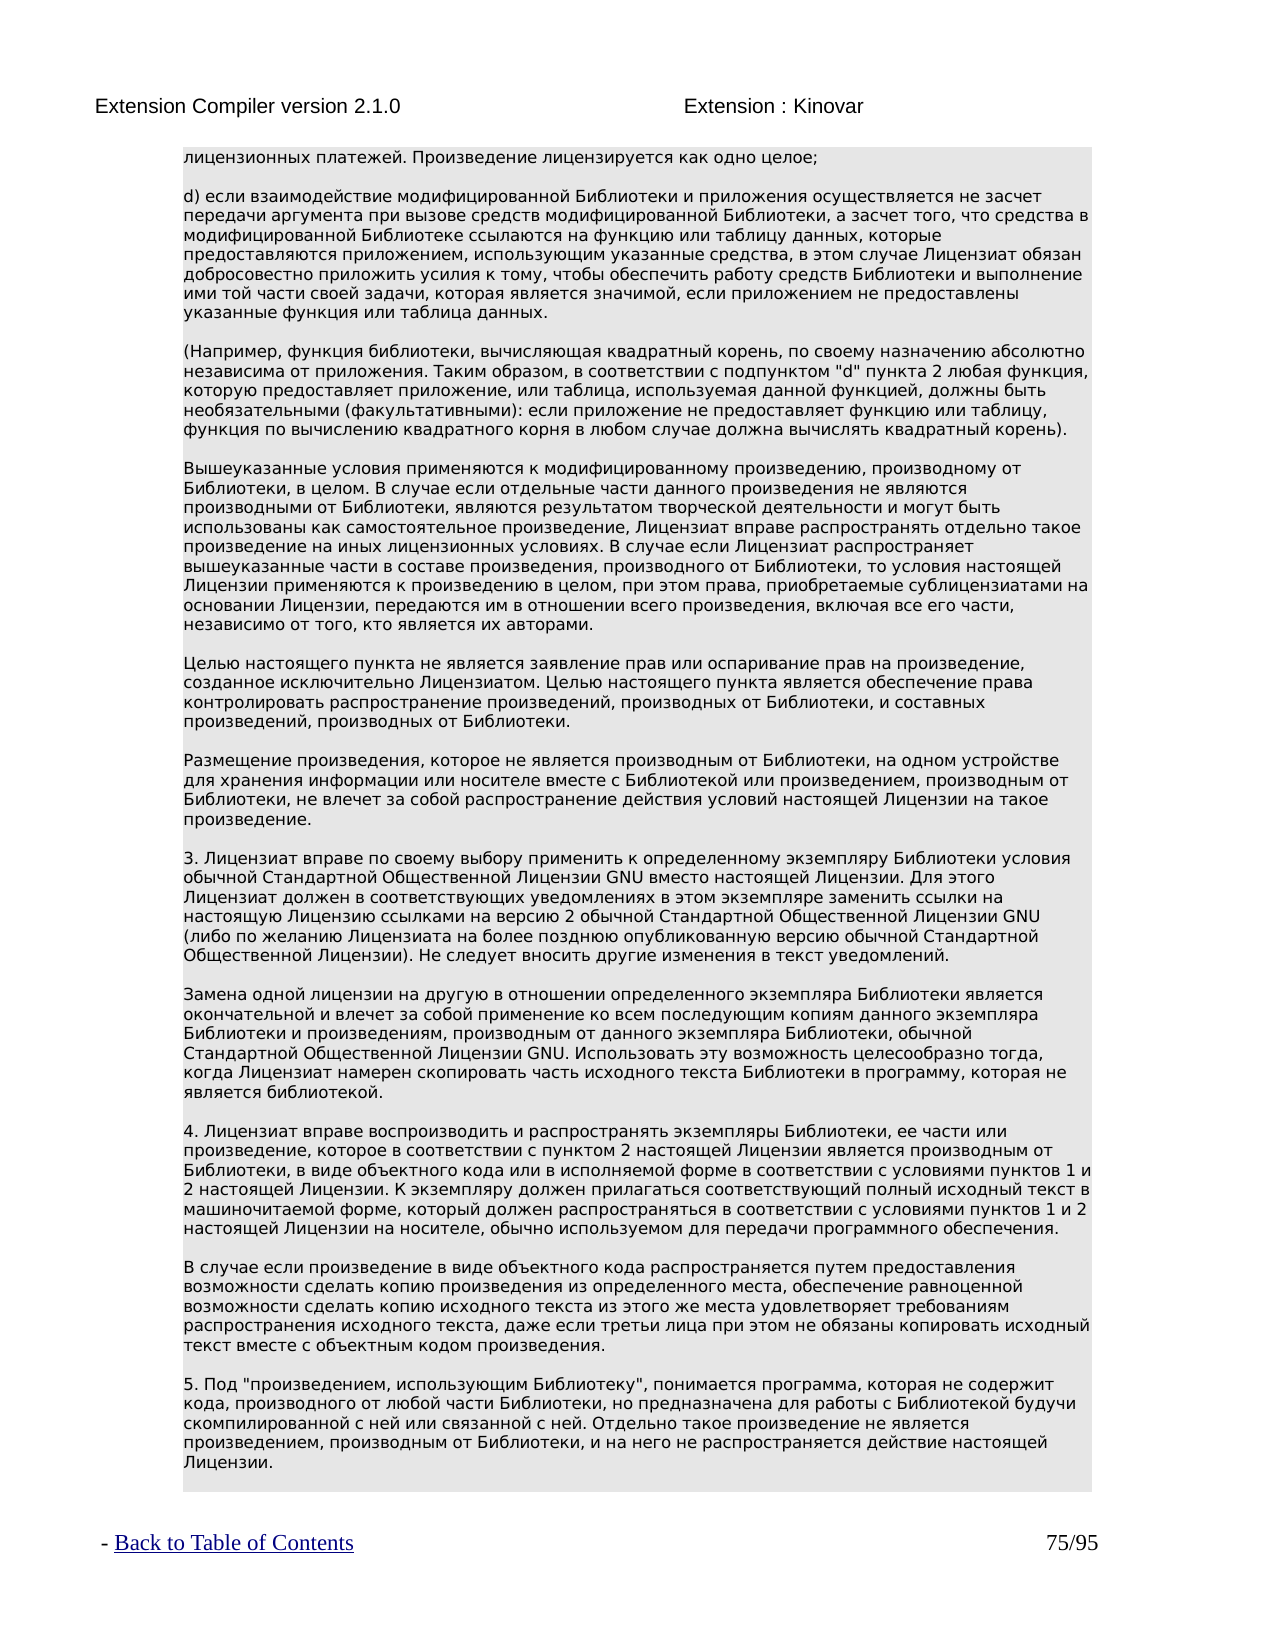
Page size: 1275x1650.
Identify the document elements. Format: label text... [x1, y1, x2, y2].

text В случае если произведение в виде объектного кода распространяется путем предоставления возможности сделать копию произведения из определенного места, обеспечение равноценной возможности сделать копию исходного текста из этого же места удовлетворяет требованиям распространения исходного текста, даже если третьи лица при этом не обязаны копировать исходный текст вместе с объектным кодом произведения. [183, 1258, 1092, 1355]
text d) если взаимодействие модифицированной Библиотеки и приложения осуществляется не засчет передачи аргумента при вызове средств модифицированной Библиотеки, а засчет того, что средства в модифицированной Библиотеке ссылаются на функцию или таблицу данных, которые предоставляются приложением, использующим указанные средства, в этом случае Лицензиат обязан добросовестно приложить усилия к тому, чтобы обеспечить работу средств Библиотеки и выполнение ими той части своей задачи, которая является значимой, если приложением не предоставлены указанные функция или таблица данных. [183, 186, 1092, 323]
text лицензионных платежей. Произведение лицензируется как одно целое; [183, 147, 1092, 167]
text Вышеуказанные условия применяются к модифицированному произведению, производному от Библиотеки, в целом. В случае если отдельные части данного произведения не являются производными от Библиотеки, являются результатом творческой деятельности и могут быть использованы как самостоятельное произведение, Лицензиат вправе распространять отдельно такое произведение на иных лицензионных условиях. В случае если Лицензиат распространяет вышеуказанные части в составе произведения, производного от Библиотеки, то условия настоящей Лицензии применяются к произведению в целом, при этом права, приобретаемые сублицензиатами на основании Лицензии, передаются им в отношении всего произведения, включая все его части, независимо от того, кто является их авторами. [183, 459, 1092, 634]
text Замена одной лицензии на другую в отношении определенного экземпляра Библиотеки является окончательной и влечет за собой применение ко всем последующим копиям данного экземпляра Библиотеки и произведениям, производным от данного экземпляра Библиотеки, обычной Стандартной Общественной Лицензии GNU. Использовать эту возможность целесообразно тогда, когда Лицензиат намерен скопировать часть исходного текста Библиотеки в программу, которая не является библиотекой. [183, 985, 1092, 1102]
text (Например, функция библиотеки, вычисляющая квадратный корень, по своему назначению абсолютно независима от приложения. Таким образом, в соответствии с подпунктом "d" пункта 2 любая функция, которую предоставляет приложение, или таблица, используемая данной функцией, должны быть необязательными (факультативными): если приложение не предоставляет функцию или таблицу, функция по вычислению квадратного корня в любом случае должна вычислять квадратный корень). [183, 342, 1092, 440]
text 5. Под "произведением, использующим Библиотеку", понимается программа, которая не содержит кода, производного от любой части Библиотеки, но предназначена для работы с Библиотекой будучи скомпилированной с ней или связанной с ней. Отдельно такое произведение не является произведением, производным от Библиотеки, и на него не распространяется действие настоящей Лицензии. [183, 1375, 1092, 1472]
text Целью настоящего пункта не является заявление прав или оспаривание прав на произведение, созданное исключительно Лицензиатом. Целью настоящего пункта является обеспечение права контролировать распространение произведений, производных от Библиотеки, и составных произведений, производных от Библиотеки. [183, 654, 1092, 732]
text Размещение произведения, которое не является производным от Библиотеки, на одном устройстве для хранения информации или носителе вместе с Библиотекой или произведением, производным от Библиотеки, не влечет за собой распространение действия условий настоящей Лицензии на такое произведение. [183, 751, 1092, 829]
text 4. Лицензиат вправе воспроизводить и распространять экземпляры Библиотеки, ее части или произведение, которое в соответствии с пунктом 2 настоящей Лицензии является производным от Библиотеки, в виде объектного кода или в исполняемой форме в соответствии с условиями пунктов 1 и 2 настоящей Лицензии. К экземпляру должен прилагаться соответствующий полный исходный текст в машиночитаемой форме, который должен распространяться в соответствии с условиями пунктов 1 и 2 настоящей Лицензии на носителе, обычно используемом для передачи программного обеспечения. [183, 1121, 1092, 1238]
text 3. Лицензиат вправе по своему выбору применить к определенному экземпляру Библиотеки условия обычной Стандартной Общественной Лицензии GNU вместо настоящей Лицензии. Для этого Лицензиат должен в соответствующих уведомлениях в этом экземпляре заменить ссылки на настоящую Лицензию ссылками на версию 2 обычной Стандартной Общественной Лицензии GNU (либо по желанию Лицензиата на более позднюю опубликованную версию обычной Стандартной Общественной Лицензии). Не следует вносить другие изменения в текст уведомлений. [183, 849, 1092, 966]
